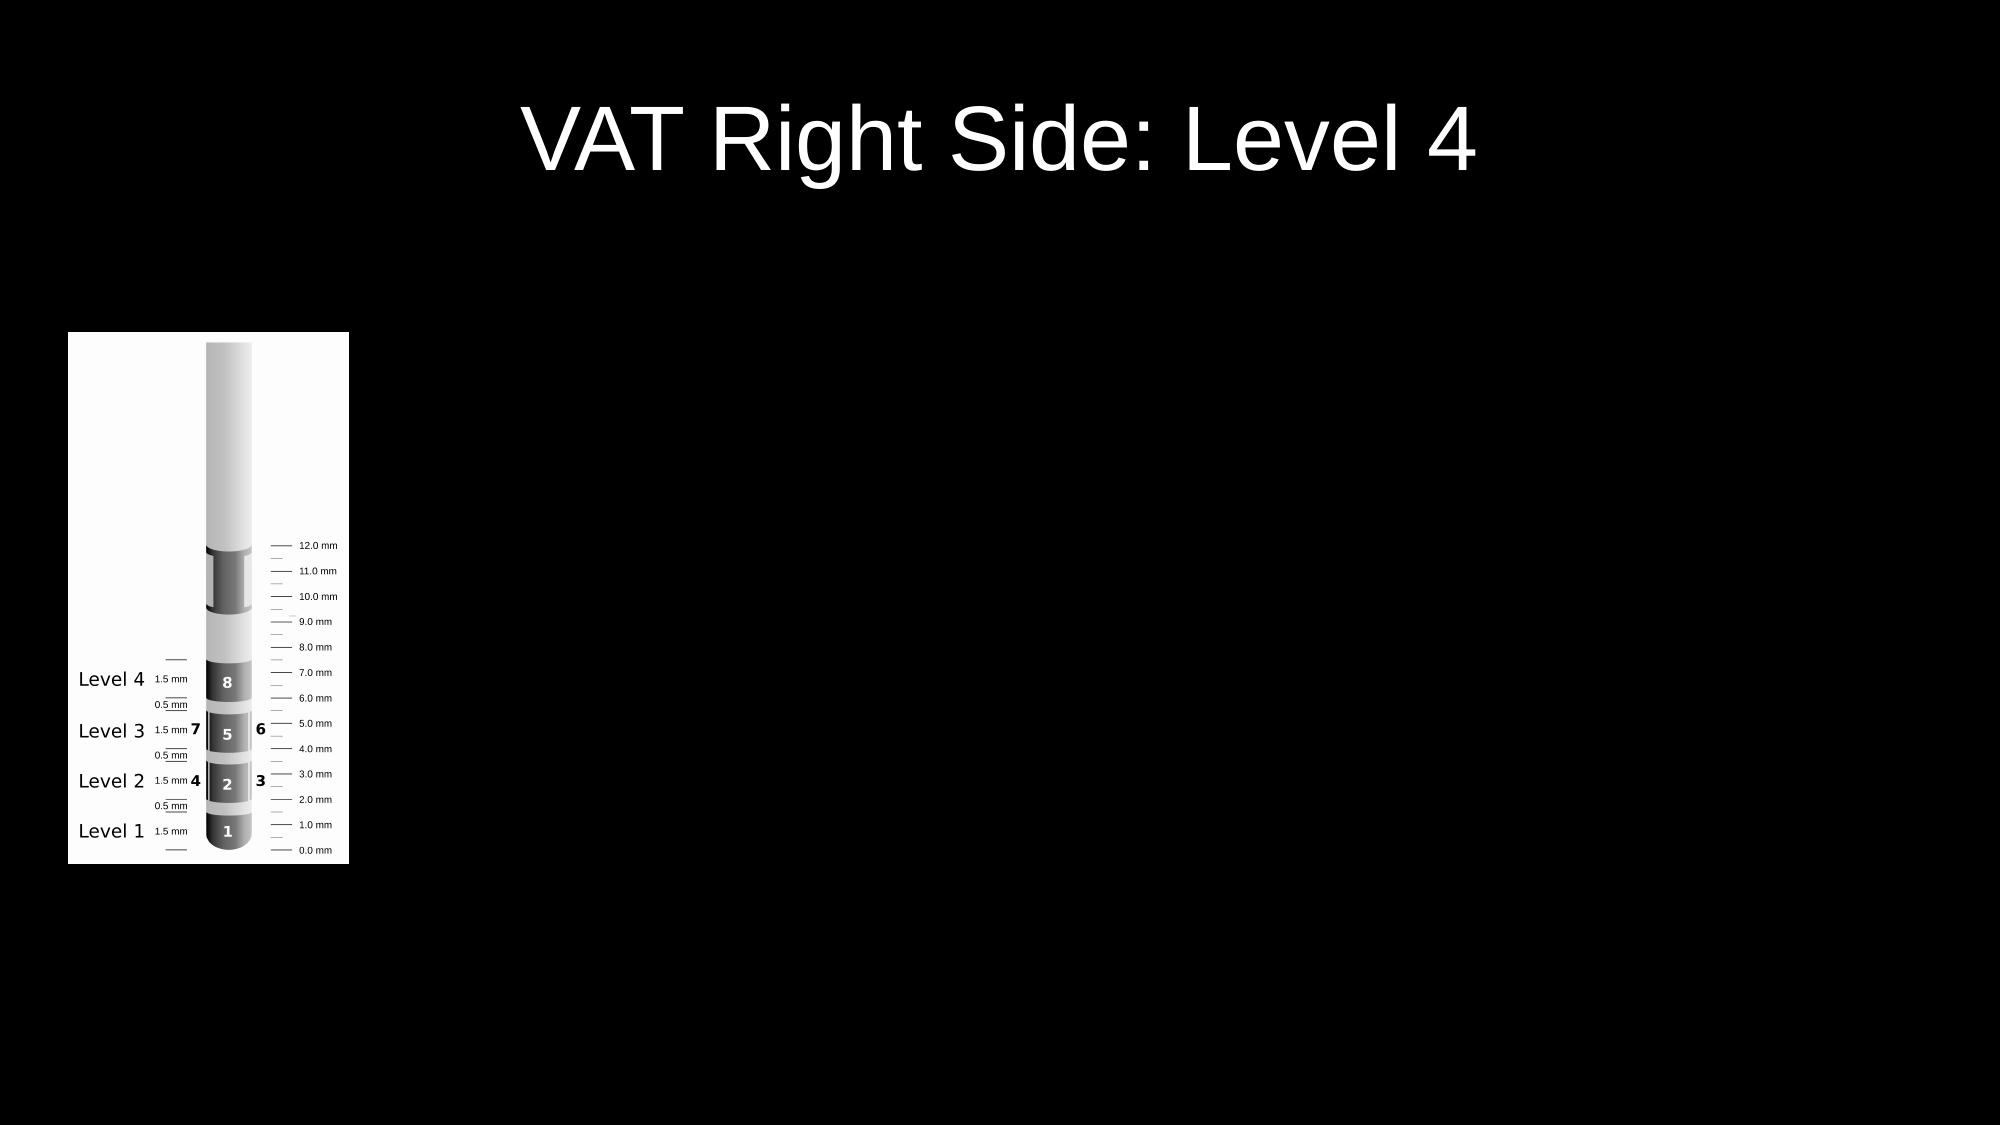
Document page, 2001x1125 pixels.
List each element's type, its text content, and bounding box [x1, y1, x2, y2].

picture [68, 332, 349, 864]
title VAT Right Side: Level 4 [99, 44, 1900, 233]
